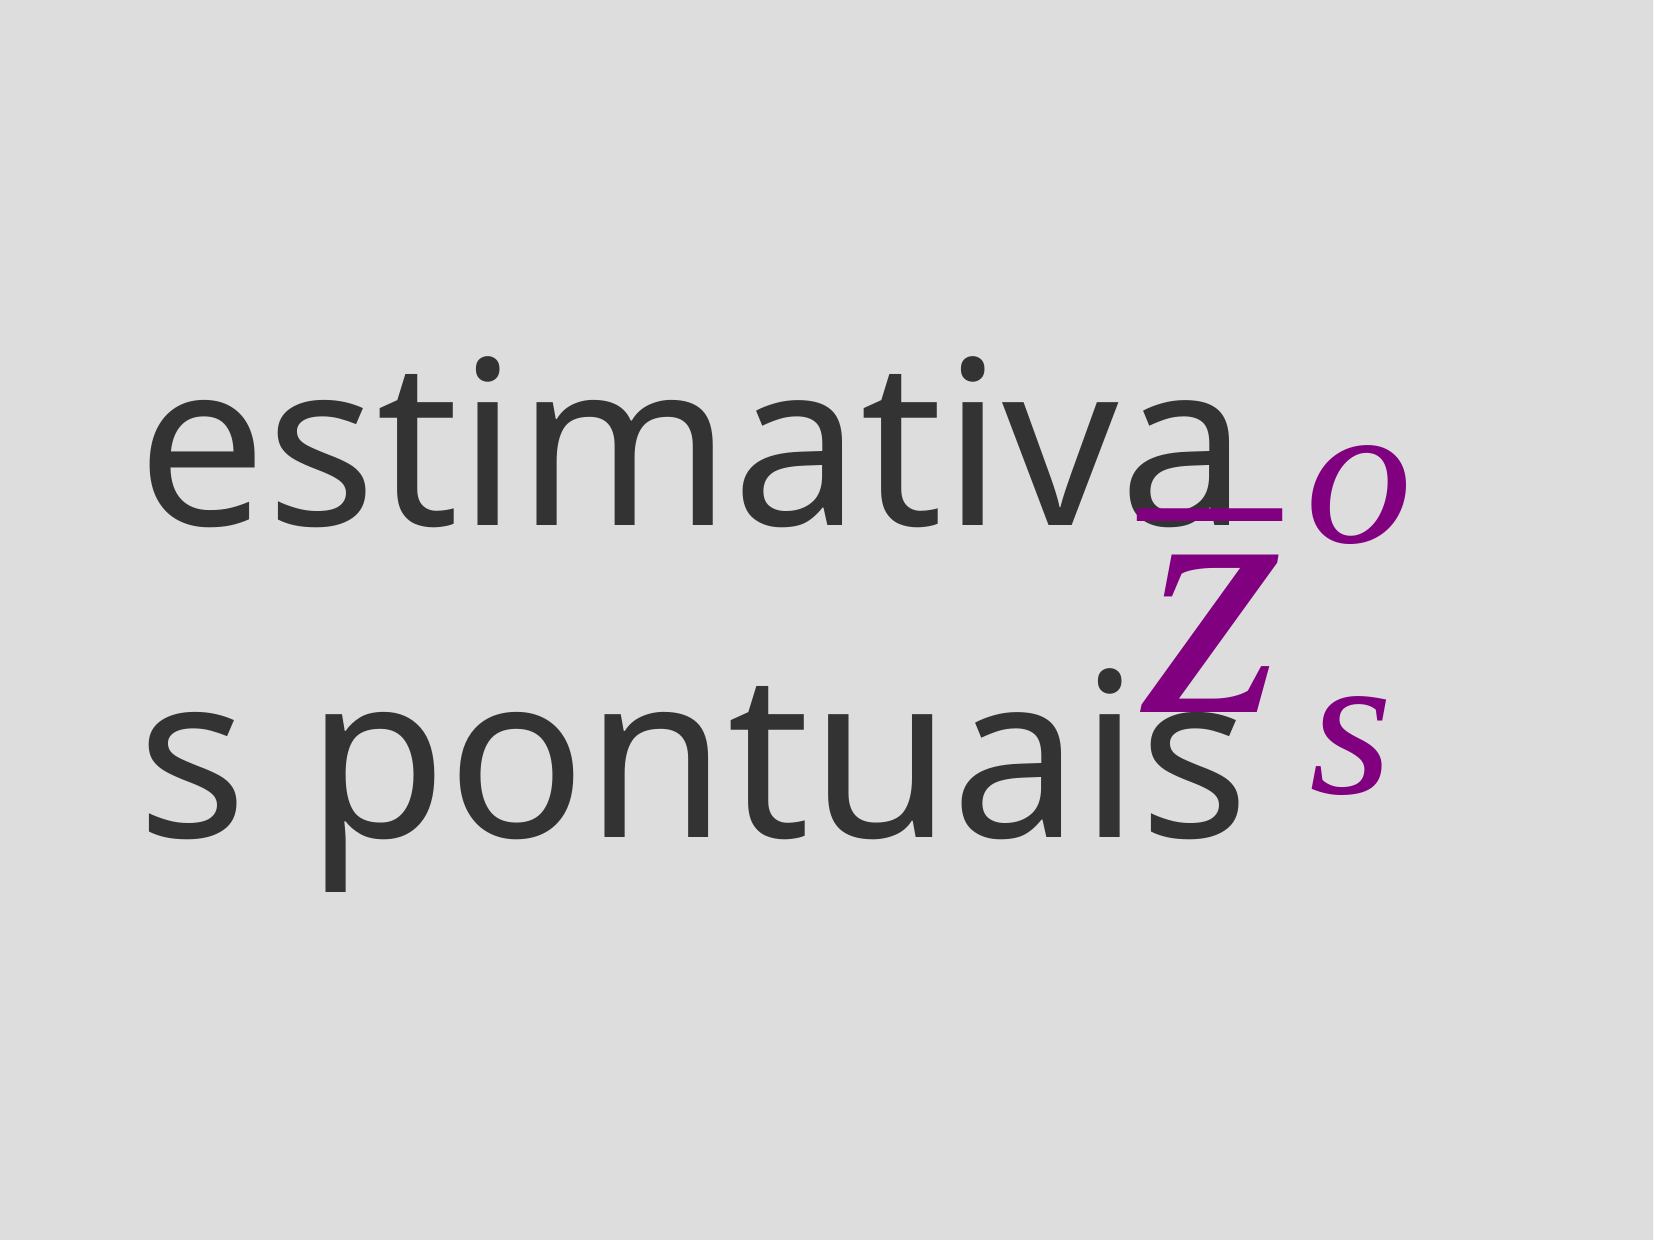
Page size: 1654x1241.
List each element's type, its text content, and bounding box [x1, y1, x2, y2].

chart [1110, 357, 1426, 838]
title estimativas pontuais [137, 25, 1318, 1159]
